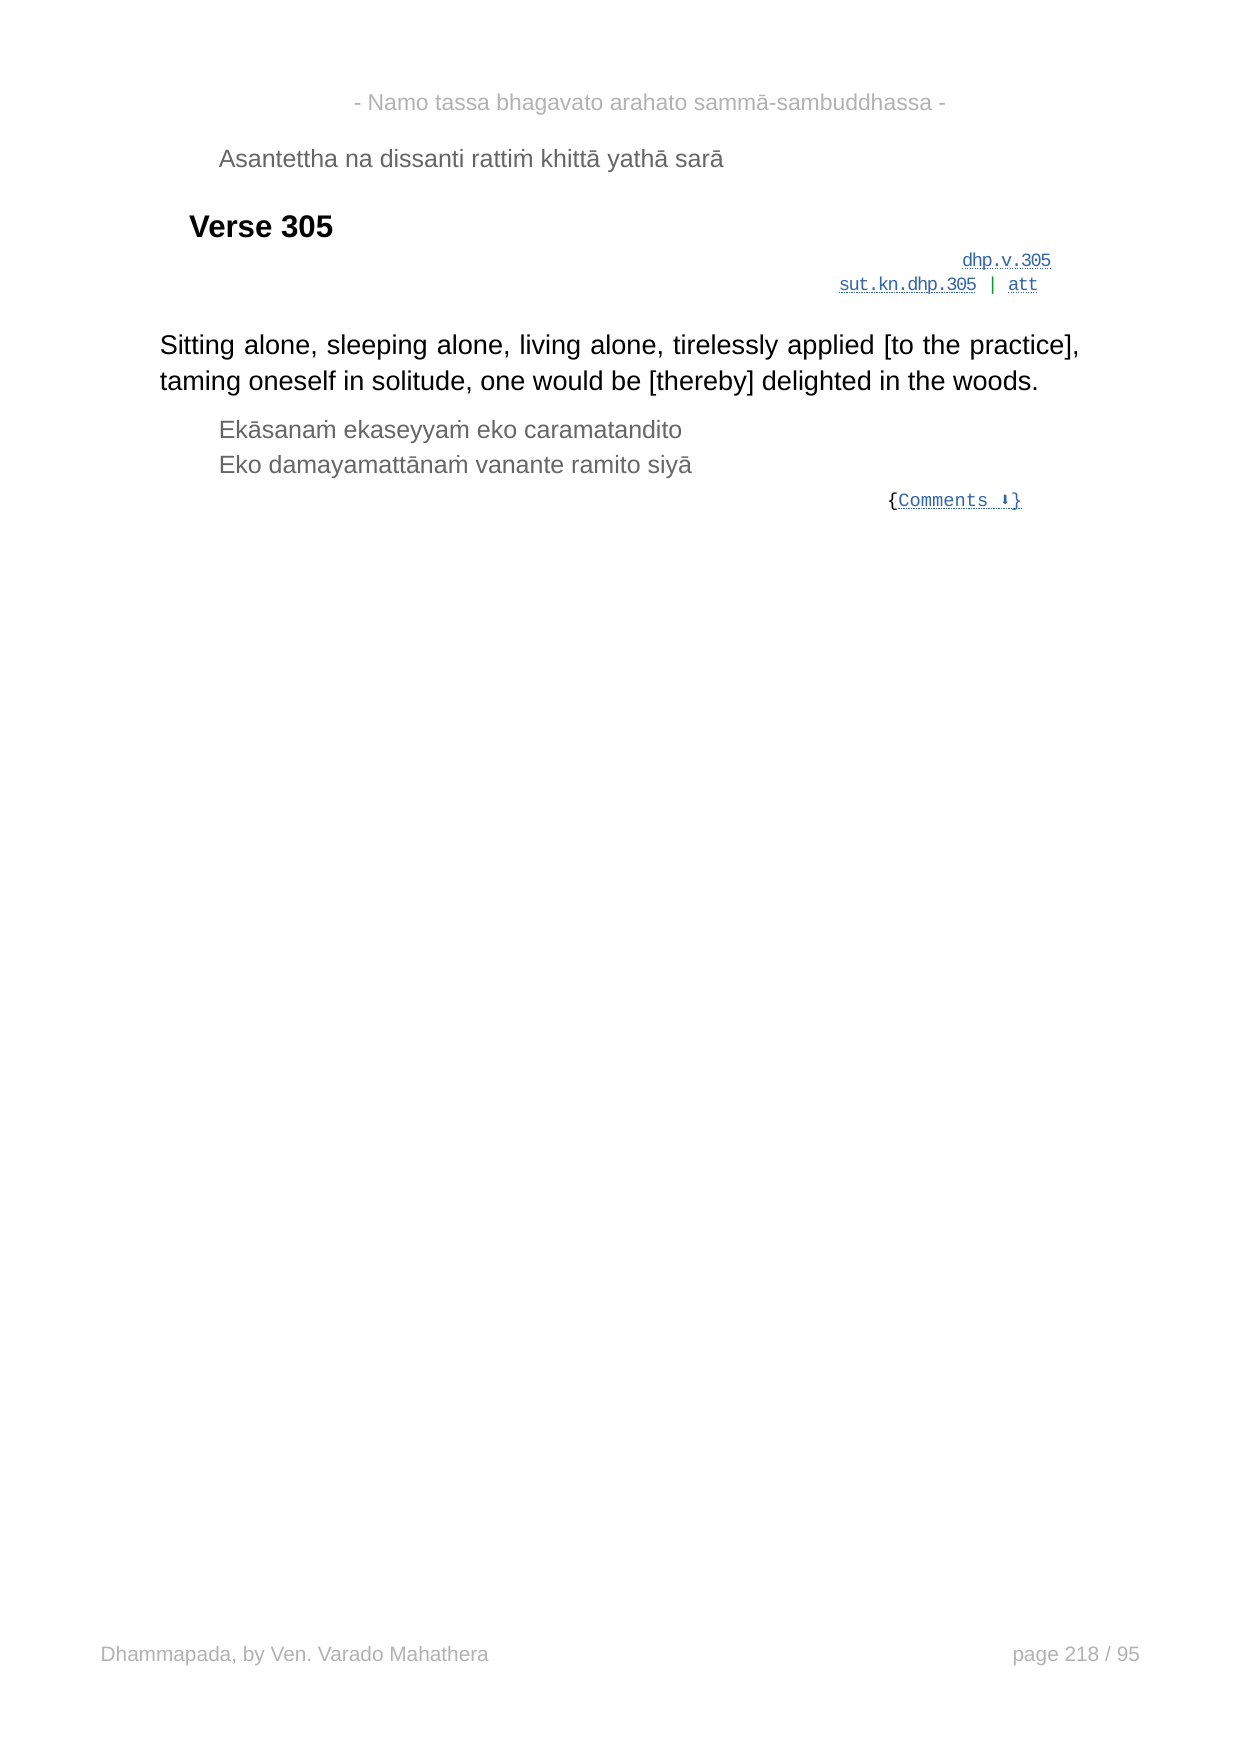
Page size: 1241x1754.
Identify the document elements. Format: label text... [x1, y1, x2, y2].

text Sitting alone, sleeping alone, living alone, tirelessly applied [to the practice], taming oneself in solitude, one would be [thereby] delighted in the woods. [159, 329, 1081, 396]
subtitle Verse 305 [189, 208, 1140, 244]
text Asantettha na dissanti rattiṁ khittā yathā sarā [218, 144, 1110, 173]
text dhp.v.305 sut.kn.dhp.305 | att [159, 250, 1051, 296]
text Eko damayamattānaṁ vanante ramito siyā [218, 450, 1110, 479]
text Ekāsanaṁ ekaseyyaṁ eko caramatandito [218, 415, 1110, 444]
text {Comments ⬇} [159, 491, 1022, 512]
